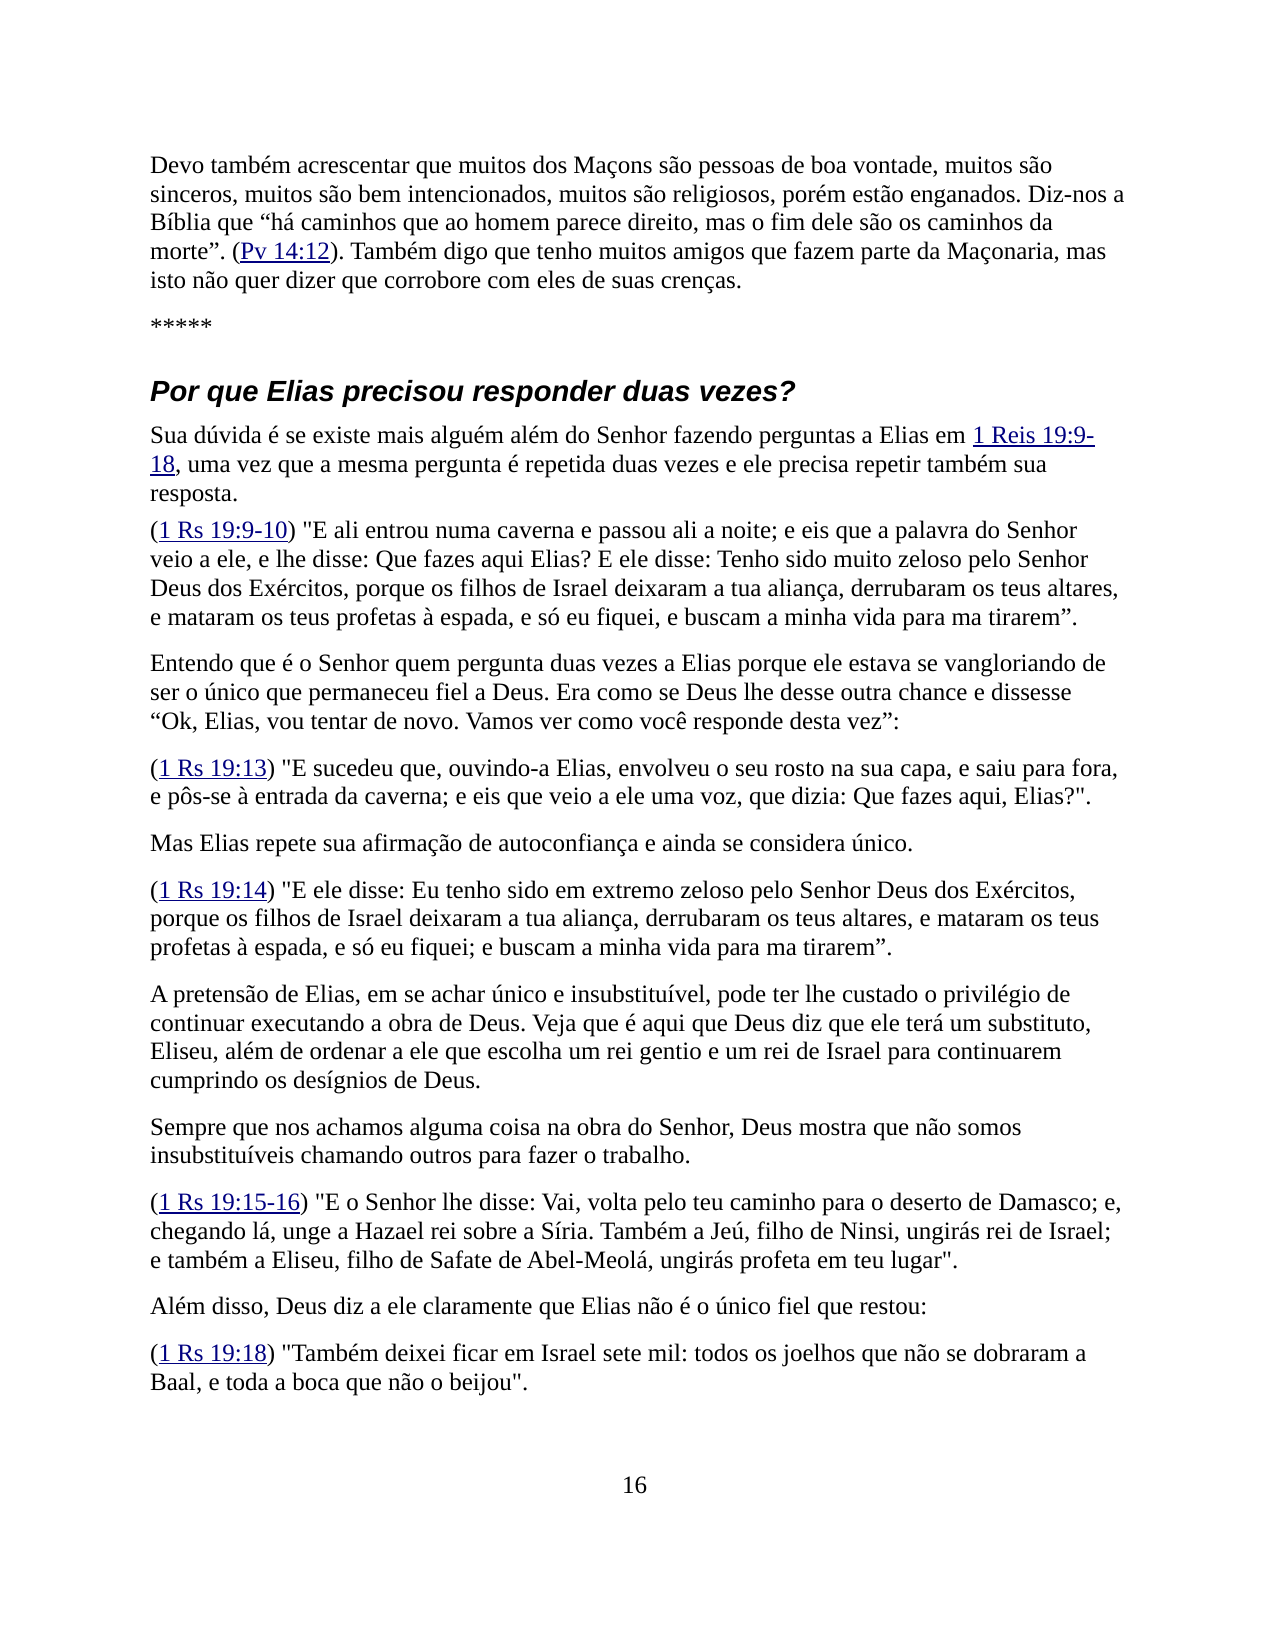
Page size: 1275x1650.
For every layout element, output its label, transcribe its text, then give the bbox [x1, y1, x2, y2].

text Além disso, Deus diz a ele claramente que Elias não é o único fiel que restou: [150, 1291, 1125, 1320]
text Sua dúvida é se existe mais alguém além do Senhor fazendo perguntas a Elias em 1 Reis 19:9-18, uma vez que a mesma pergunta é repetida duas vezes e ele precisa repetir também sua resposta. [150, 420, 1125, 507]
text Entendo que é o Senhor quem pergunta duas vezes a Elias porque ele estava se vangloriando de ser o único que permaneceu fiel a Deus. Era como se Deus lhe desse outra chance e dissesse “Ok, Elias, vou tentar de novo. Vamos ver como você responde desta vez”: [150, 648, 1125, 735]
text Sempre que nos achamos alguma coisa na obra do Senhor, Deus mostra que não somos insubstituíveis chamando outros para fazer o trabalho. [150, 1112, 1125, 1169]
text (1 Rs 19:9-10) "E ali entrou numa caverna e passou ali a noite; e eis que a palavra do Senhor veio a ele, e lhe disse: Que fazes aqui Elias? E ele disse: Tenho sido muito zeloso pelo Senhor Deus dos Exércitos, porque os filhos de Israel deixaram a tua aliança, derrubaram os teus altares, e mataram os teus profetas à espada, e só eu fiquei, e buscam a minha vida para ma tirarem”. [150, 516, 1125, 631]
text ***** [150, 312, 1125, 340]
text A pretensão de Elias, em se achar único e insubstituível, pode ter lhe custado o privilégio de continuar executando a obra de Deus. Veja que é aqui que Deus diz que ele terá um substituto, Eliseu, além de ordenar a ele que escolha um rei gentio e um rei de Israel para continuarem cumprindo os desígnios de Deus. [150, 979, 1125, 1094]
text (1 Rs 19:15-16) "E o Senhor lhe disse: Vai, volta pelo teu caminho para o deserto de Damasco; e, chegando lá, unge a Hazael rei sobre a Síria. Também a Jeú, filho de Ninsi, ungirás rei de Israel; e também a Eliseu, filho de Safate de Abel-Meolá, ungirás profeta em teu lugar". [150, 1187, 1125, 1273]
text Mas Elias repete sua afirmação de autoconfiança e ainda se considera único. [150, 828, 1125, 857]
subtitle Por que Elias precisou responder duas vezes? [150, 374, 1125, 408]
text (1 Rs 19:13) "E sucedeu que, ouvindo-a Elias, envolveu o seu rosto na sua capa, e saiu para fora, e pôs-se à entrada da caverna; e eis que veio a ele uma voz, que dizia: Que fazes aqui, Elias?". [150, 753, 1125, 810]
text (1 Rs 19:18) "Também deixei ficar em Israel sete mil: todos os joelhos que não se dobraram a Baal, e toda a boca que não o beijou". [150, 1338, 1125, 1396]
text (1 Rs 19:14) "E ele disse: Eu tenho sido em extremo zeloso pelo Senhor Deus dos Exércitos, porque os filhos de Israel deixaram a tua aliança, derrubaram os teus altares, e mataram os teus profetas à espada, e só eu fiquei; e buscam a minha vida para ma tirarem”. [150, 875, 1125, 961]
text Devo também acrescentar que muitos dos Maçons são pessoas de boa vontade, muitos são sinceros, muitos são bem intencionados, muitos são religiosos, porém estão enganados. Diz-nos a Bíblia que “há caminhos que ao homem parece direito, mas o fim dele são os caminhos da morte”. (Pv 14:12). Também digo que tenho muitos amigos que fazem parte da Maçonaria, mas isto não quer dizer que corrobore com eles de suas crenças. [150, 150, 1125, 294]
